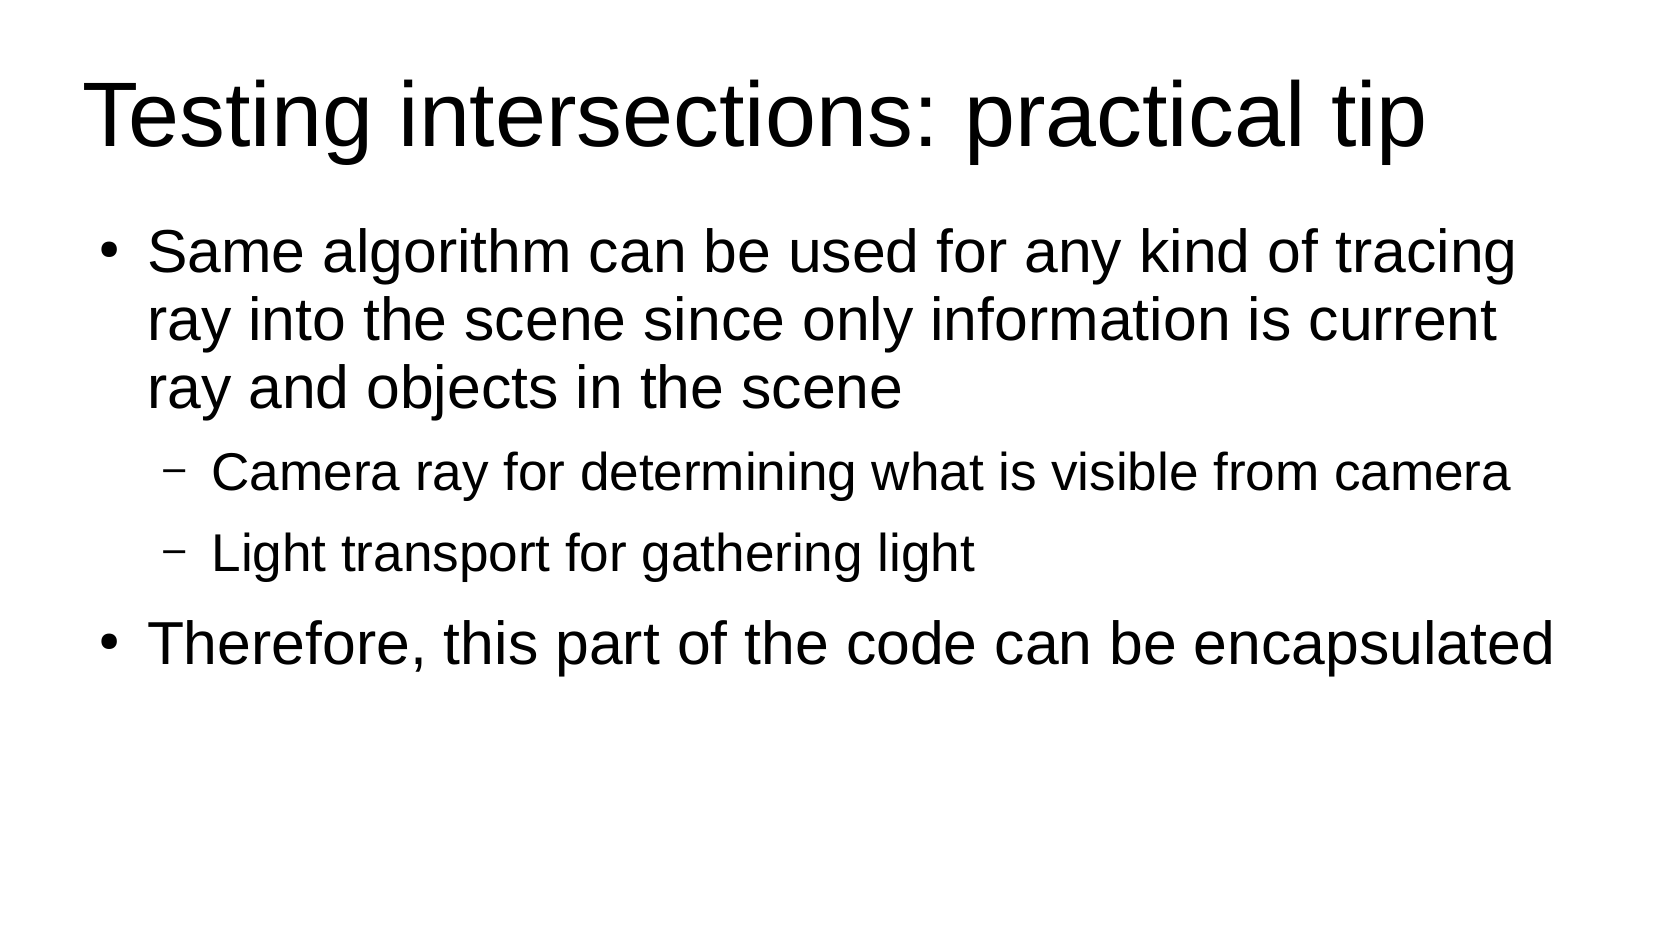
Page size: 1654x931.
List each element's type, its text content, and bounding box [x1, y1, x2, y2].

list Same algorithm can be used for any kind of tracing ray into the scene since only information is current ray and objects in the scene Camera ray for determining what is visible from camera Light transport for gathering light Therefore, this part of the code can be encapsulated [82, 217, 1571, 758]
title Testing intersections: practical tip [82, 37, 1571, 193]
